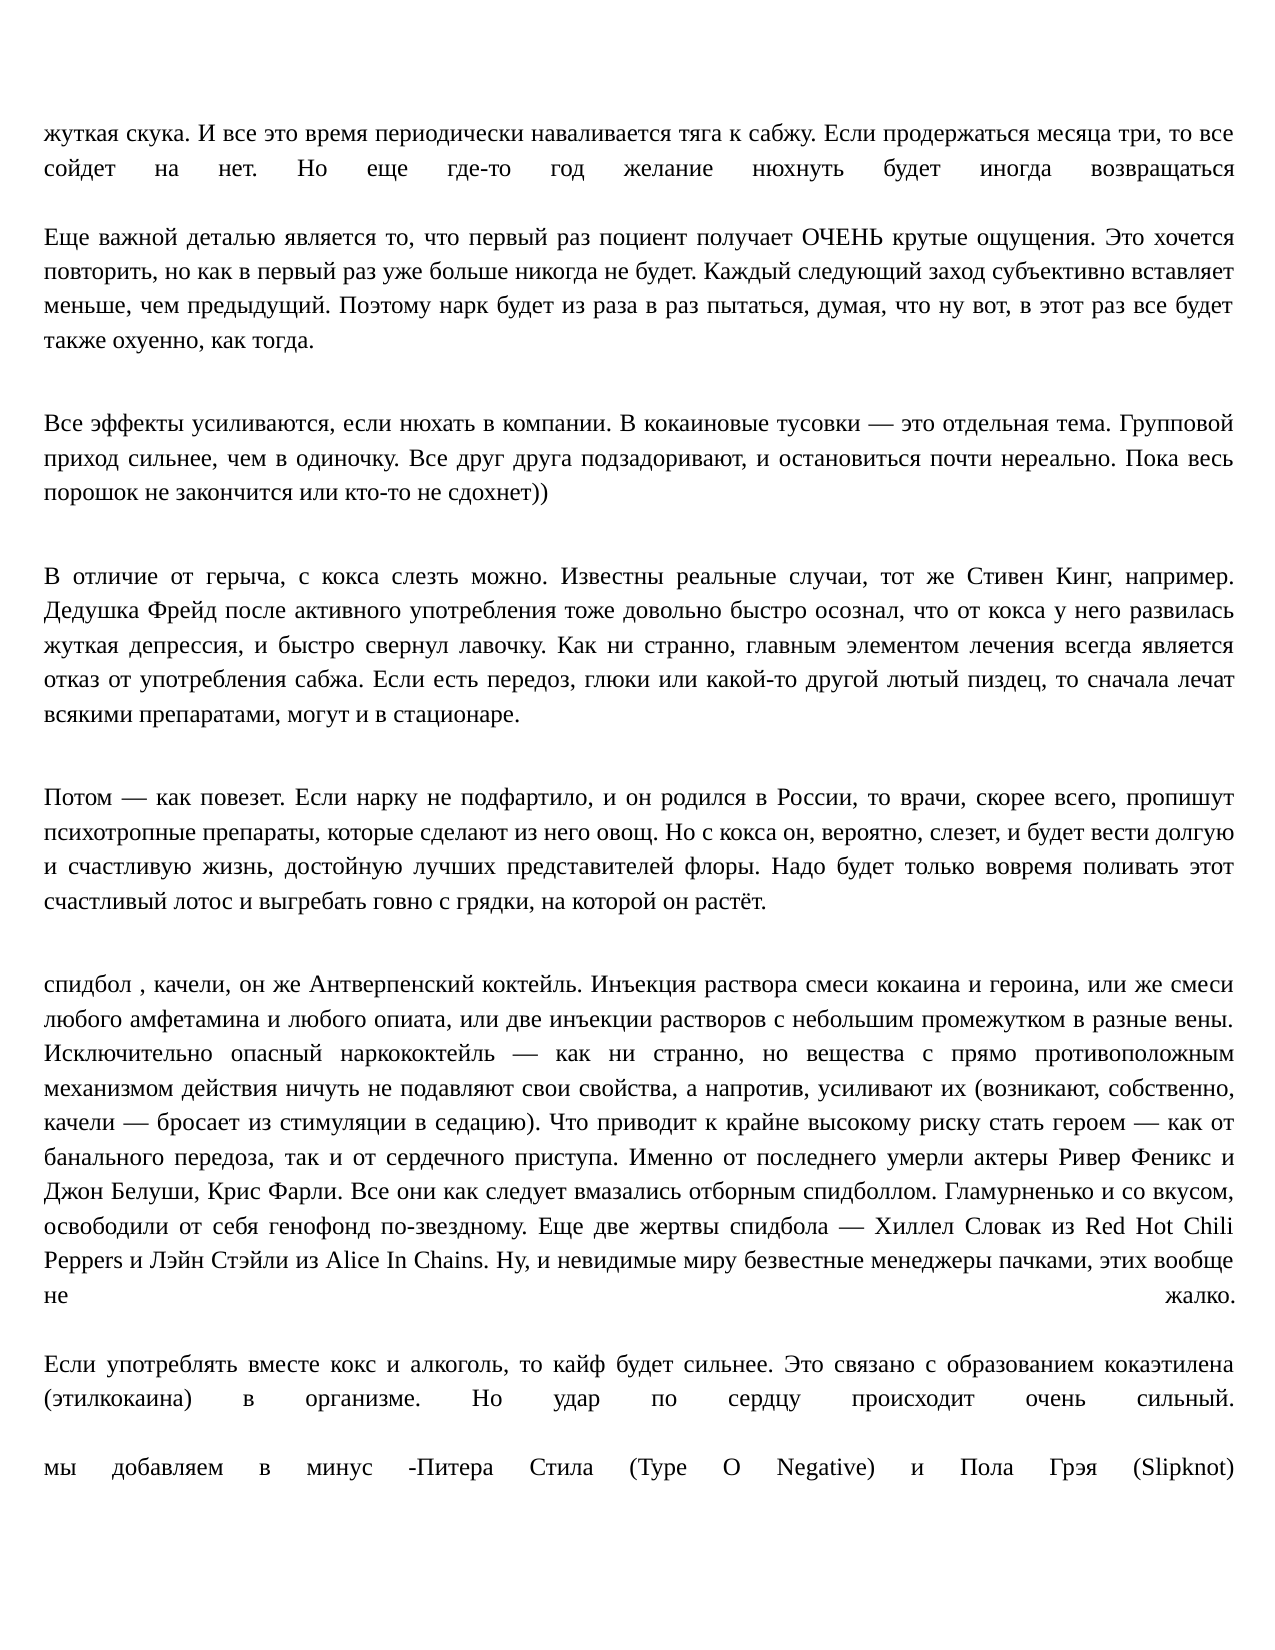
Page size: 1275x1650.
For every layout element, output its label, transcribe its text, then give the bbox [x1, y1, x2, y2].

text В отличие от герыча, с кокса слезть можно. Известны реальные случаи, тот же Стивен Кинг, например. Дедушка Фрейд после активного употребления тоже довольно быстро осознал, что от кокса у него развилась жуткая депрессия, и быстро свернул лавочку. Как ни странно, главным элементом лечения всегда является отказ от употребления сабжа. Если есть передоз, глюки или какой-то другой лютый пиздец, то сначала лечат всякими препаратами, могут и в стационаре. [44, 527, 1236, 728]
text жуткая скука. И все это время периодически наваливается тяга к сабжу. Если продержаться месяца три, то все сойдет на нет. Но еще где-то год желание нюхнуть будет иногда возвращаться Еще важной деталью является то, что первый раз поциент получает ОЧЕНЬ крутые ощущения. Это хочется повторить, но как в первый раз уже больше никогда не будет. Каждый следующий заход субъективно вставляет меньше, чем предыдущий. Поэтому нарк будет из раза в раз пытаться, думая, что ну вот, в этот раз все будет также охуенно, как тогда. [44, 118, 1236, 354]
text Все эффекты усиливаются, если нюхать в компании. В кокаиновые тусовки — это отдельная тема. Групповой приход сильнее, чем в одиночку. Все друг друга подзадоривают, и остановиться почти нереально. Пока весь порошок не закончится или кто-то не сдохнет)) [44, 374, 1236, 506]
text спидбол , качели, он же Антверпенский коктейль. Инъекция раствора смеси кокаина и героина, или же смеси любого амфетамина и любого опиата, или две инъекции растворов с небольшим промежутком в разные вены. Исключительно опасный наркококтейль — как ни странно, но вещества с прямо противоположным механизмом действия ничуть не подавляют свои свойства, а напротив, усиливают их (возникают, собственно, качели — бросает из стимуляции в седацию). Что приводит к крайне высокому риску стать героем — как от банального передоза, так и от сердечного приступа. Именно от последнего умерли актеры Ривер Феникс и Джон Белуши, Крис Фарли. Все они как следует вмазались отборным спидболлом. Гламурненько и со вкусом, освободили от себя генофонд по-звездному. Еще две жертвы спидбола — Хиллел Словак из Red Hot Chili Peppers и Лэйн Стэйли из Alice In Chains. Ну, и невидимые миру безвестные менеджеры пачками, этих вообще не жалко. Если употреблять вместе кокс и алкоголь, то кайф будет сильнее. Это связано с образованием кокаэтилена (этилкокаина) в организме. Но удар по сердцу происходит очень сильный. мы добавляем в минус -Питера Стила (Type O Negative) и Пола Грэя (Slipknot) [44, 935, 1236, 1515]
text Потом — как повезет. Если нарку не подфартило, и он родился в России, то врачи, скорее всего, пропишут психотропные препараты, которые сделают из него овощ. Но с кокса он, вероятно, слезет, и будет вести долгую и счастливую жизнь, достойную лучших представителей флоры. Надо будет только вовремя поливать этот счастливый лотос и выгребать говно с грядки, на которой он растёт. [44, 748, 1236, 915]
